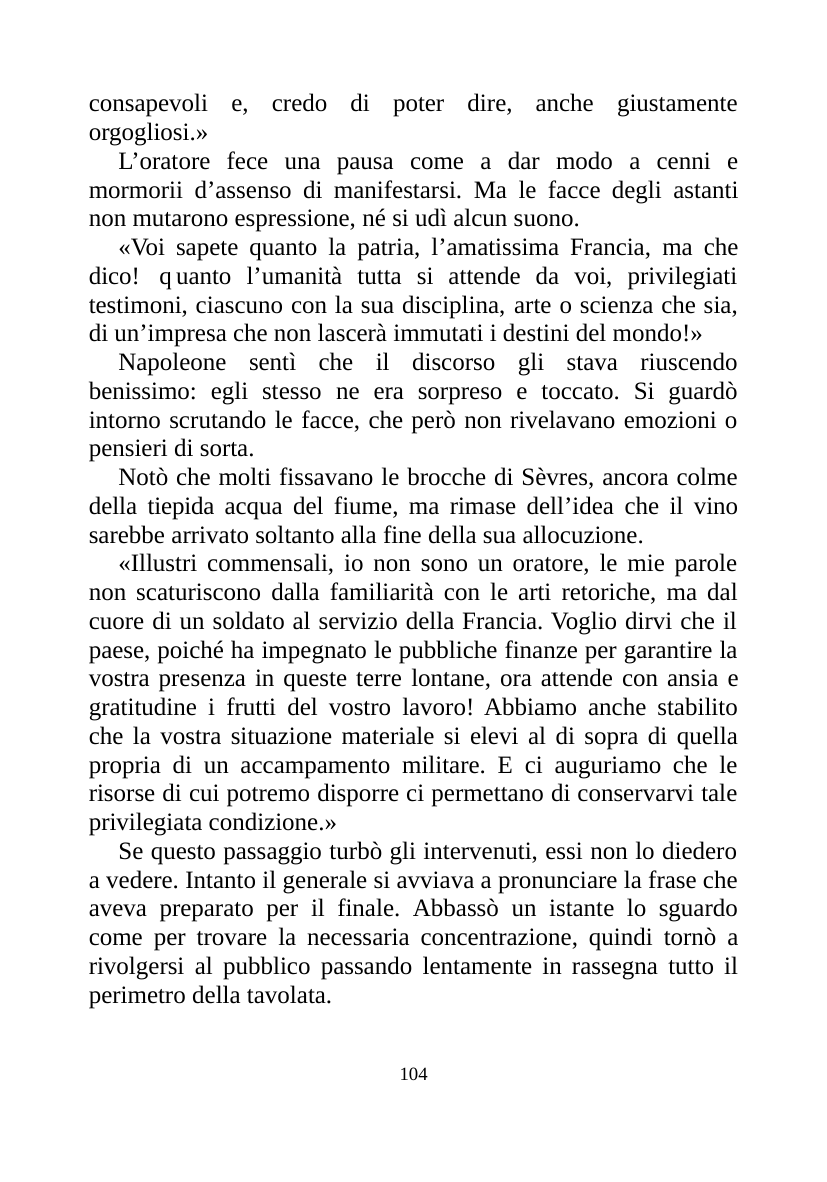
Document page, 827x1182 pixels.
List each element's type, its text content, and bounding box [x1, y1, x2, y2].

text Napoleone sentì che il discorso gli stava riuscendo benissimo: egli stesso ne era sorpreso e toccato. Si guardò intorno scrutando le facce, che però non rivelavano emozioni o pensieri di sorta. [88, 347, 738, 462]
text consapevoli e, credo di poter dire, anche giustamente orgogliosi.» [88, 88, 738, 146]
text Notò che molti fissavano le brocche di Sèvres, ancora colme della tiepida acqua del fiume, ma rimase dell’idea che il vino sarebbe arrivato soltanto alla fine della sua allocuzione. [88, 462, 738, 548]
text L’oratore fece una pausa come a dar modo a cenni e mormorii d’assenso di manifestarsi. Ma le facce degli astanti non mutarono espressione, né si udì alcun suono. [88, 146, 738, 232]
text «Voi sapete quanto la patria, l’amatissima Francia, ma che dico! quanto l’umanità tutta si attende da voi, privilegiati testimoni, ciascuno con la sua disciplina, arte o scienza che sia, di un’impresa che non lascerà immutati i destini del mondo!» [88, 232, 738, 347]
text Se questo passaggio turbò gli intervenuti, essi non lo diedero a vedere. Intanto il generale si avviava a pronunciare la frase che aveva preparato per il finale. Abbassò un istante lo sguardo come per trovare la necessaria concentrazione, quindi tornò a rivolgersi al pubblico passando lentamente in rassegna tutto il perimetro della tavolata. [88, 836, 738, 1008]
text «Illustri commensali, io non sono un oratore, le mie parole non scaturiscono dalla familiarità con le arti retoriche, ma dal cuore di un soldato al servizio della Francia. Voglio dirvi che il paese, poiché ha impegnato le pubbliche finanze per garantire la vostra presenza in queste terre lontane, ora attende con ansia e gratitudine i frutti del vostro lavoro! Abbiamo anche stabilito che la vostra situazione materiale si elevi al di sopra di quella propria di un accampamento militare. E ci auguriamo che le risorse di cui potremo disporre ci permettano di conservarvi tale privilegiata condizione.» [88, 548, 738, 836]
